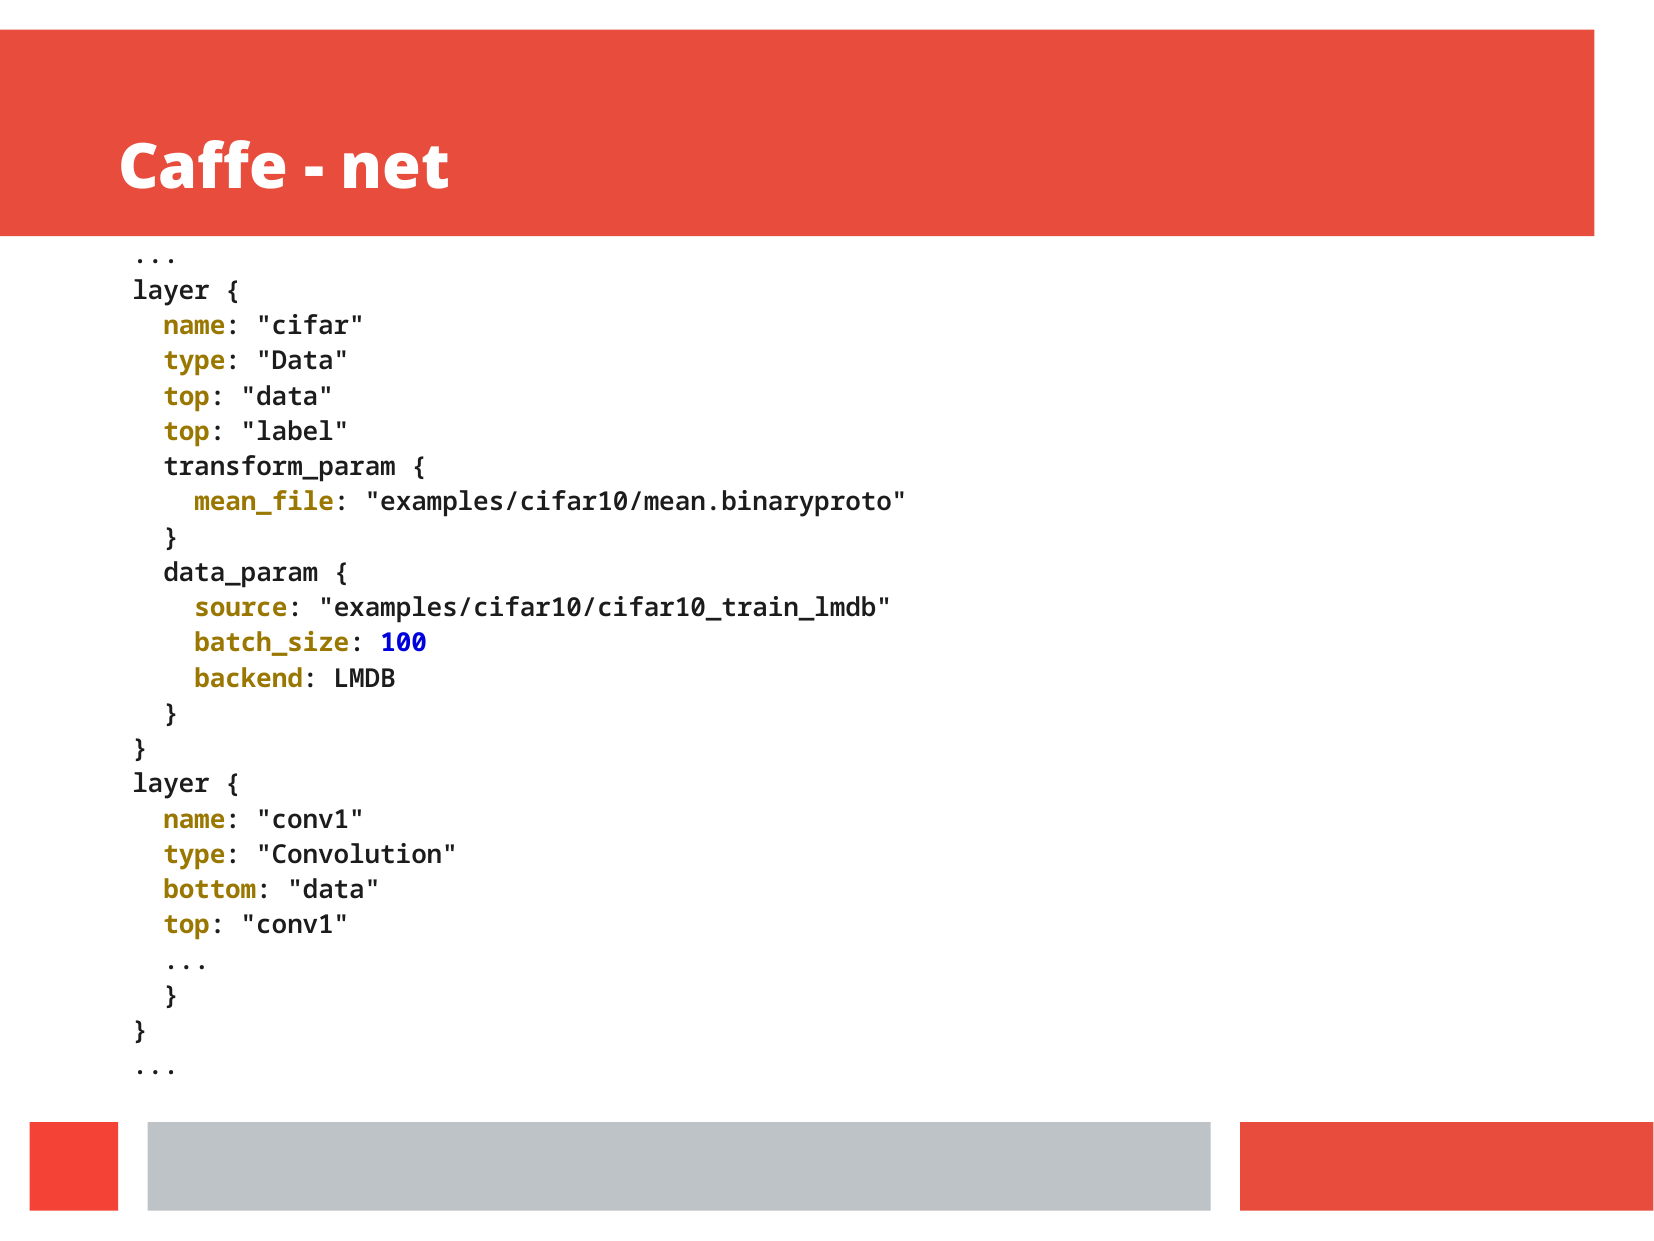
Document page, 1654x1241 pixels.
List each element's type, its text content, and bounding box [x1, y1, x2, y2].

list ... layer { name: "cifar" type: "Data" top: "data" top: "label" transform_param { mean_file: "examples/cifar10/mean.binaryproto" } data_param { source: "examples/cifar10/cifar10_train_lmdb" batch_size: 100 backend: LMDB } } layer { name: "conv1" type: "Convolution" bottom: "data" top: "conv1" ... } } ... [118, 236, 1418, 1096]
title Caffe - net [118, 29, 1300, 207]
